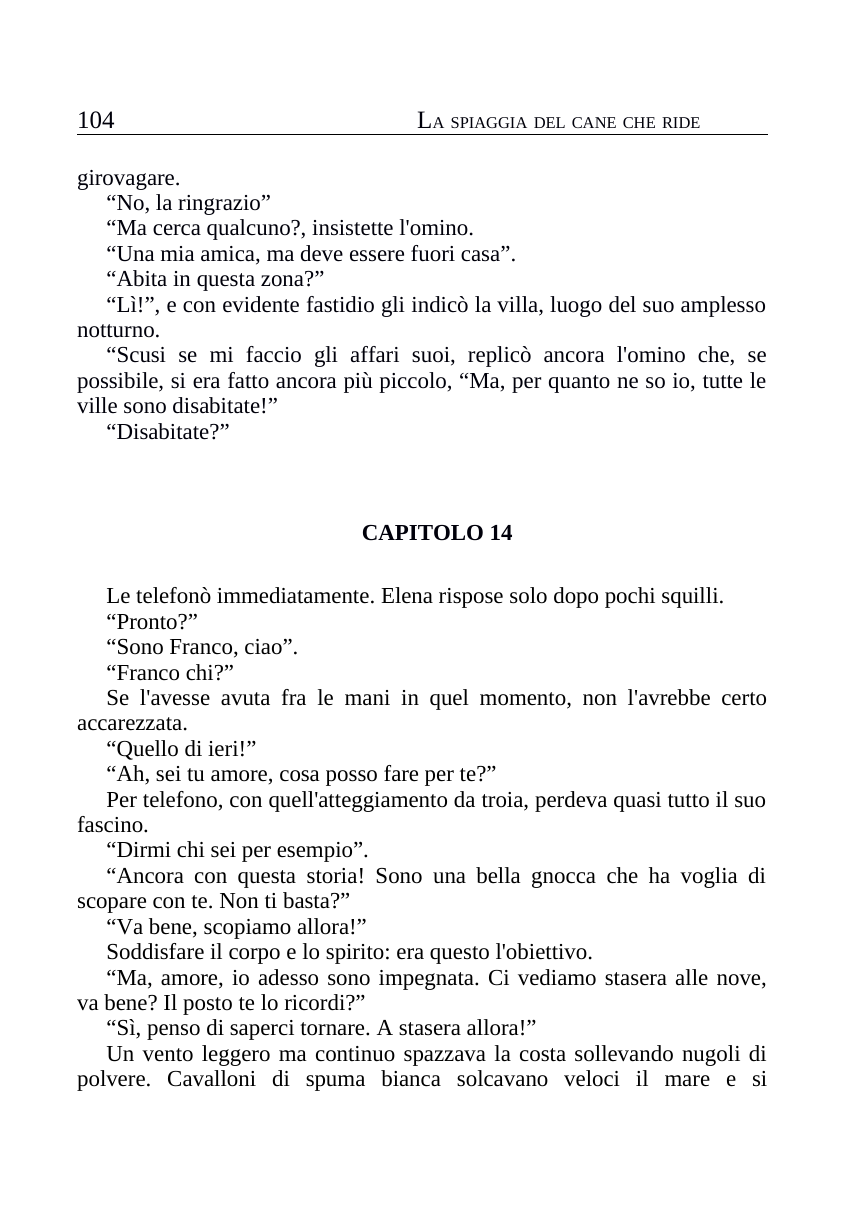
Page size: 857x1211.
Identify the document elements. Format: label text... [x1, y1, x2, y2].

text “Ma cerca qualcuno?, insistette l'omino. [77, 215, 768, 241]
text “Franco chi?” [77, 659, 768, 685]
text “Pronto?” [77, 609, 768, 634]
text Se l'avesse avuta fra le mani in quel momento, non l'avrebbe certo accarezzata. [77, 685, 768, 736]
text “Lì!”, e con evidente fastidio gli indicò la villa, luogo del suo amplesso notturno. [77, 292, 768, 342]
text “Quello di ieri!” [77, 736, 768, 761]
text “Va bene, scopiamo allora!” [77, 914, 768, 939]
text “Ah, sei tu amore, cosa posso fare per te?” [77, 761, 768, 787]
text “Ma, amore, io adesso sono impegnata. Ci vediamo stasera alle nove, va bene? Il posto te lo ricordi?” [77, 964, 768, 1015]
text “Sono Franco, ciao”. [77, 634, 768, 659]
text Soddisfare il corpo e lo spirito: era questo l'obiettivo. [77, 939, 768, 964]
text “Una mia amica, ma deve essere fuori casa”. [77, 241, 768, 266]
text “Disabitate?” [77, 419, 768, 444]
text Per telefono, con quell'atteggiamento da troia, perdeva quasi tutto il suo fascino. [77, 787, 768, 837]
text girovagare. [77, 164, 768, 190]
text “No, la ringrazio” [77, 190, 768, 215]
text Le telefonò immediatamente. Elena rispose solo dopo pochi squilli. [77, 583, 768, 609]
text “Ancora con questa storia! Sono una bella gnocca che ha voglia di scopare con te. Non ti basta?” [77, 863, 768, 914]
subtitle CAPITOLO 14 [77, 520, 768, 545]
text “Scusi se mi faccio gli affari suoi, replicò ancora l'omino che, se possibile, si era fatto ancora più piccolo, “Ma, per quanto ne so io, tutte le ville sono disabitate!” [77, 342, 768, 419]
text “Dirmi chi sei per esempio”. [77, 837, 768, 863]
text Un vento leggero ma continuo spazzava la costa sollevando nugoli di polvere. Cavalloni di spuma bianca solcavano veloci il mare e si [77, 1041, 768, 1092]
text “Sì, penso di saperci tornare. A stasera allora!” [77, 1015, 768, 1041]
text “Abita in questa zona?” [77, 266, 768, 292]
